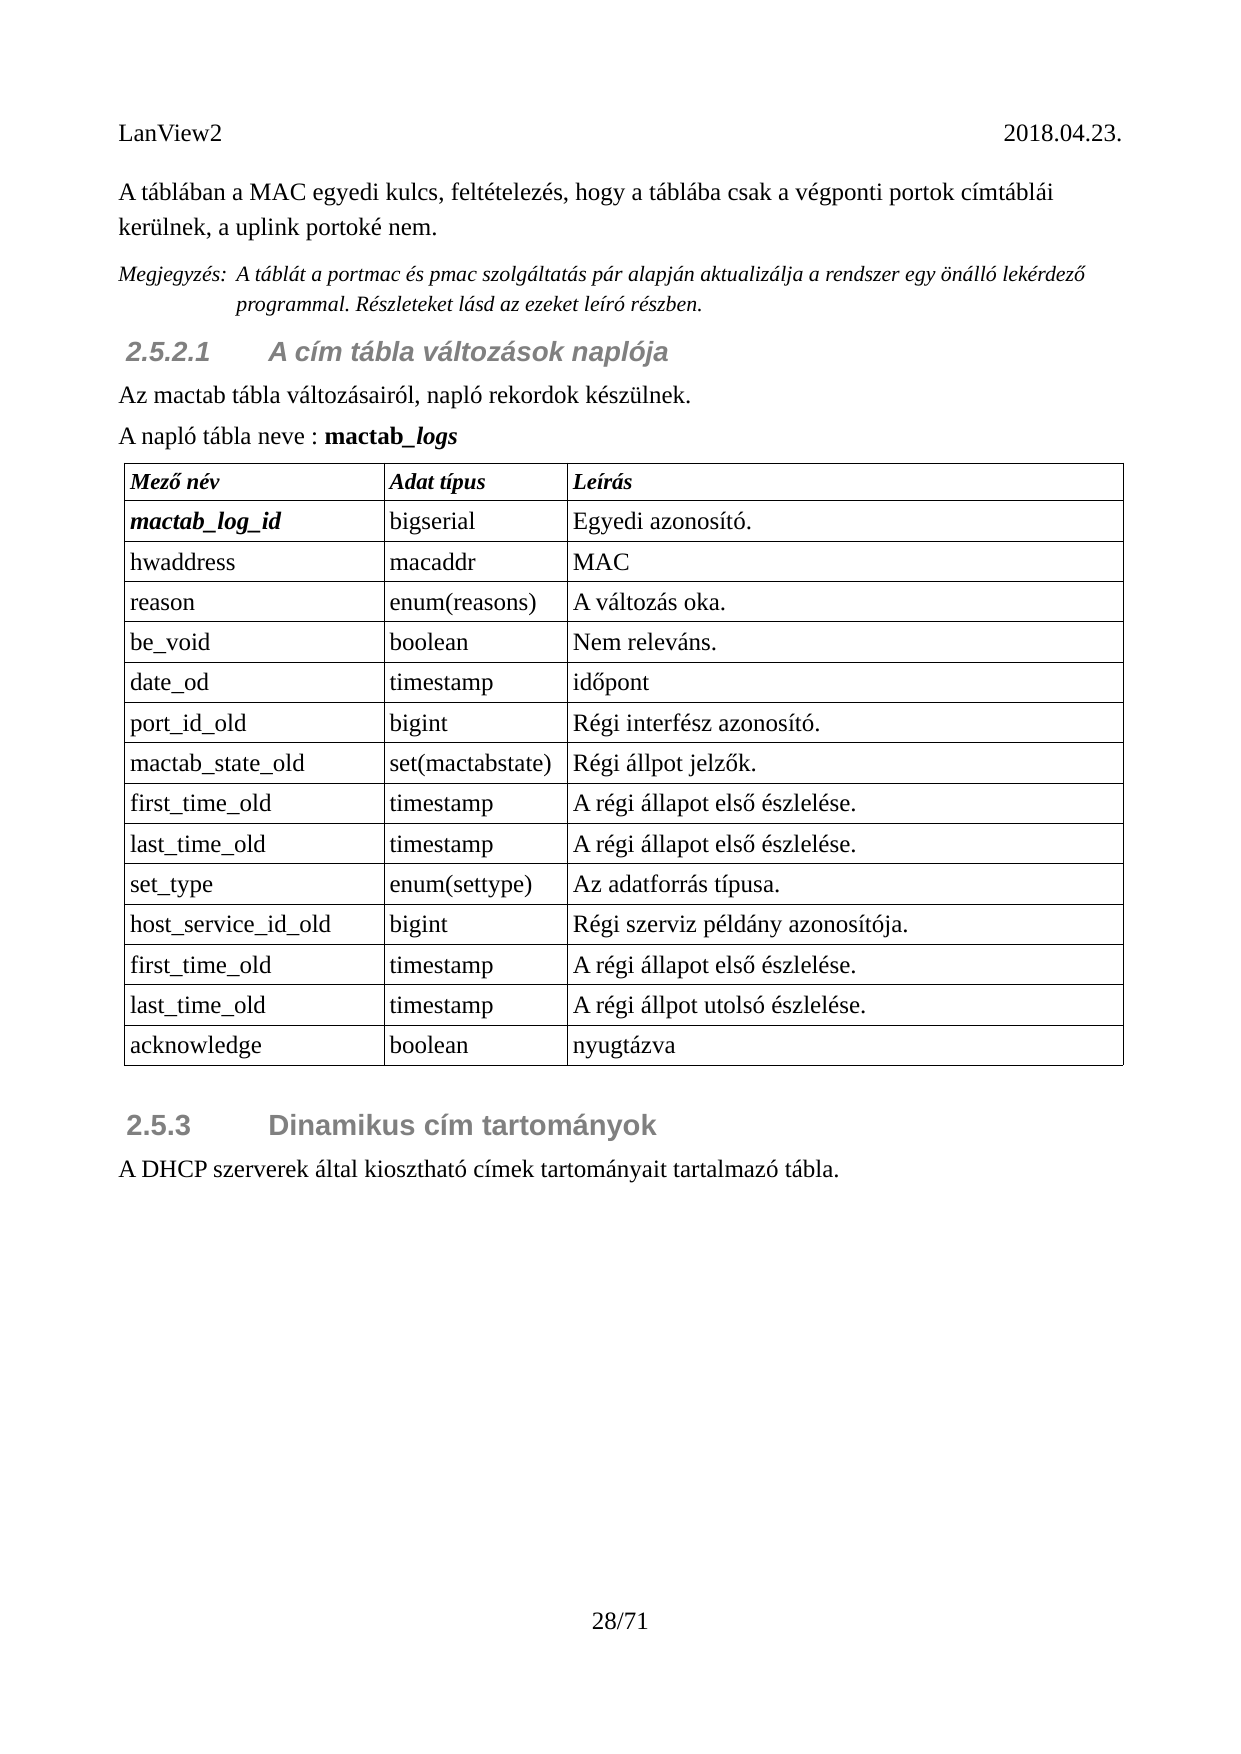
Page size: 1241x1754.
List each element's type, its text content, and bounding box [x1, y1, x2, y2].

table_cell set(mactabstate) [385, 743, 567, 783]
table_cell timestamp [385, 824, 567, 863]
table_cell Egyedi azonosító. [568, 501, 1123, 541]
table_cell mactab_state_old [125, 743, 384, 783]
subtitle A cím tábla változások naplója [118, 336, 1122, 367]
table_cell be_void [125, 622, 384, 662]
text A napló tábla neve : mactab_logs [118, 421, 1122, 450]
table_cell Régi állpot jelzők. [568, 743, 1123, 783]
table_cell host_service_id_old [125, 905, 384, 944]
table_cell hwaddress [125, 542, 384, 581]
table_cell Az adatforrás típusa. [568, 864, 1123, 903]
table_cell boolean [385, 1026, 567, 1065]
text Az mactab tábla változásairól, napló rekordok készülnek. [118, 380, 1122, 409]
subtitle Dinamikus cím tartományok [118, 1108, 1122, 1142]
table_cell acknowledge [125, 1026, 384, 1065]
table_cell enum(settype) [385, 864, 567, 903]
table_cell A változás oka. [568, 582, 1123, 621]
table_cell nyugtázva [568, 1026, 1123, 1065]
table_header Leírás [568, 464, 1123, 500]
text A DHCP szerverek által kiosztható címek tartományait tartalmazó tábla. [118, 1154, 1122, 1183]
table_header Adat típus [385, 464, 567, 500]
text A táblában a MAC egyedi kulcs, feltételezés, hogy a táblába csak a végponti portok címtáblái kerülnek, a uplink portoké nem. [118, 177, 1122, 240]
table_cell A régi állapot első észlelése. [568, 945, 1123, 984]
table_cell reason [125, 582, 384, 621]
table_cell enum(reasons) [385, 582, 567, 621]
table_cell timestamp [385, 784, 567, 823]
table_cell first_time_old [125, 784, 384, 823]
table_cell last_time_old [125, 824, 384, 863]
table_header Mező név [125, 464, 384, 500]
table_cell first_time_old [125, 945, 384, 984]
table_cell bigint [385, 905, 567, 944]
table_cell bigserial [385, 501, 567, 541]
table_cell Régi szerviz példány azonosítója. [568, 905, 1123, 944]
table_cell A régi állapot első észlelése. [568, 784, 1123, 823]
text Megjegyzés: A táblát a portmac és pmac szolgáltatás pár alapján aktualizálja a rendszer egy önálló lekérdező programmal. Részleteket lásd az ezeket leíró részben. [118, 261, 1122, 316]
table_cell timestamp [385, 663, 567, 702]
table_cell A régi állpot utolsó észlelése. [568, 985, 1123, 1024]
table_cell Régi interfész azonosító. [568, 703, 1123, 742]
table_cell timestamp [385, 985, 567, 1024]
table_cell MAC [568, 542, 1123, 581]
table_cell timestamp [385, 945, 567, 984]
table_cell időpont [568, 663, 1123, 702]
table_cell Nem releváns. [568, 622, 1123, 662]
table_cell A régi állapot első észlelése. [568, 824, 1123, 863]
table_cell boolean [385, 622, 567, 662]
table_cell port_id_old [125, 703, 384, 742]
table_cell mactab_log_id [125, 501, 384, 541]
table_cell bigint [385, 703, 567, 742]
table_cell macaddr [385, 542, 567, 581]
table_cell date_od [125, 663, 384, 702]
table_cell last_time_old [125, 985, 384, 1024]
table_cell set_type [125, 864, 384, 903]
